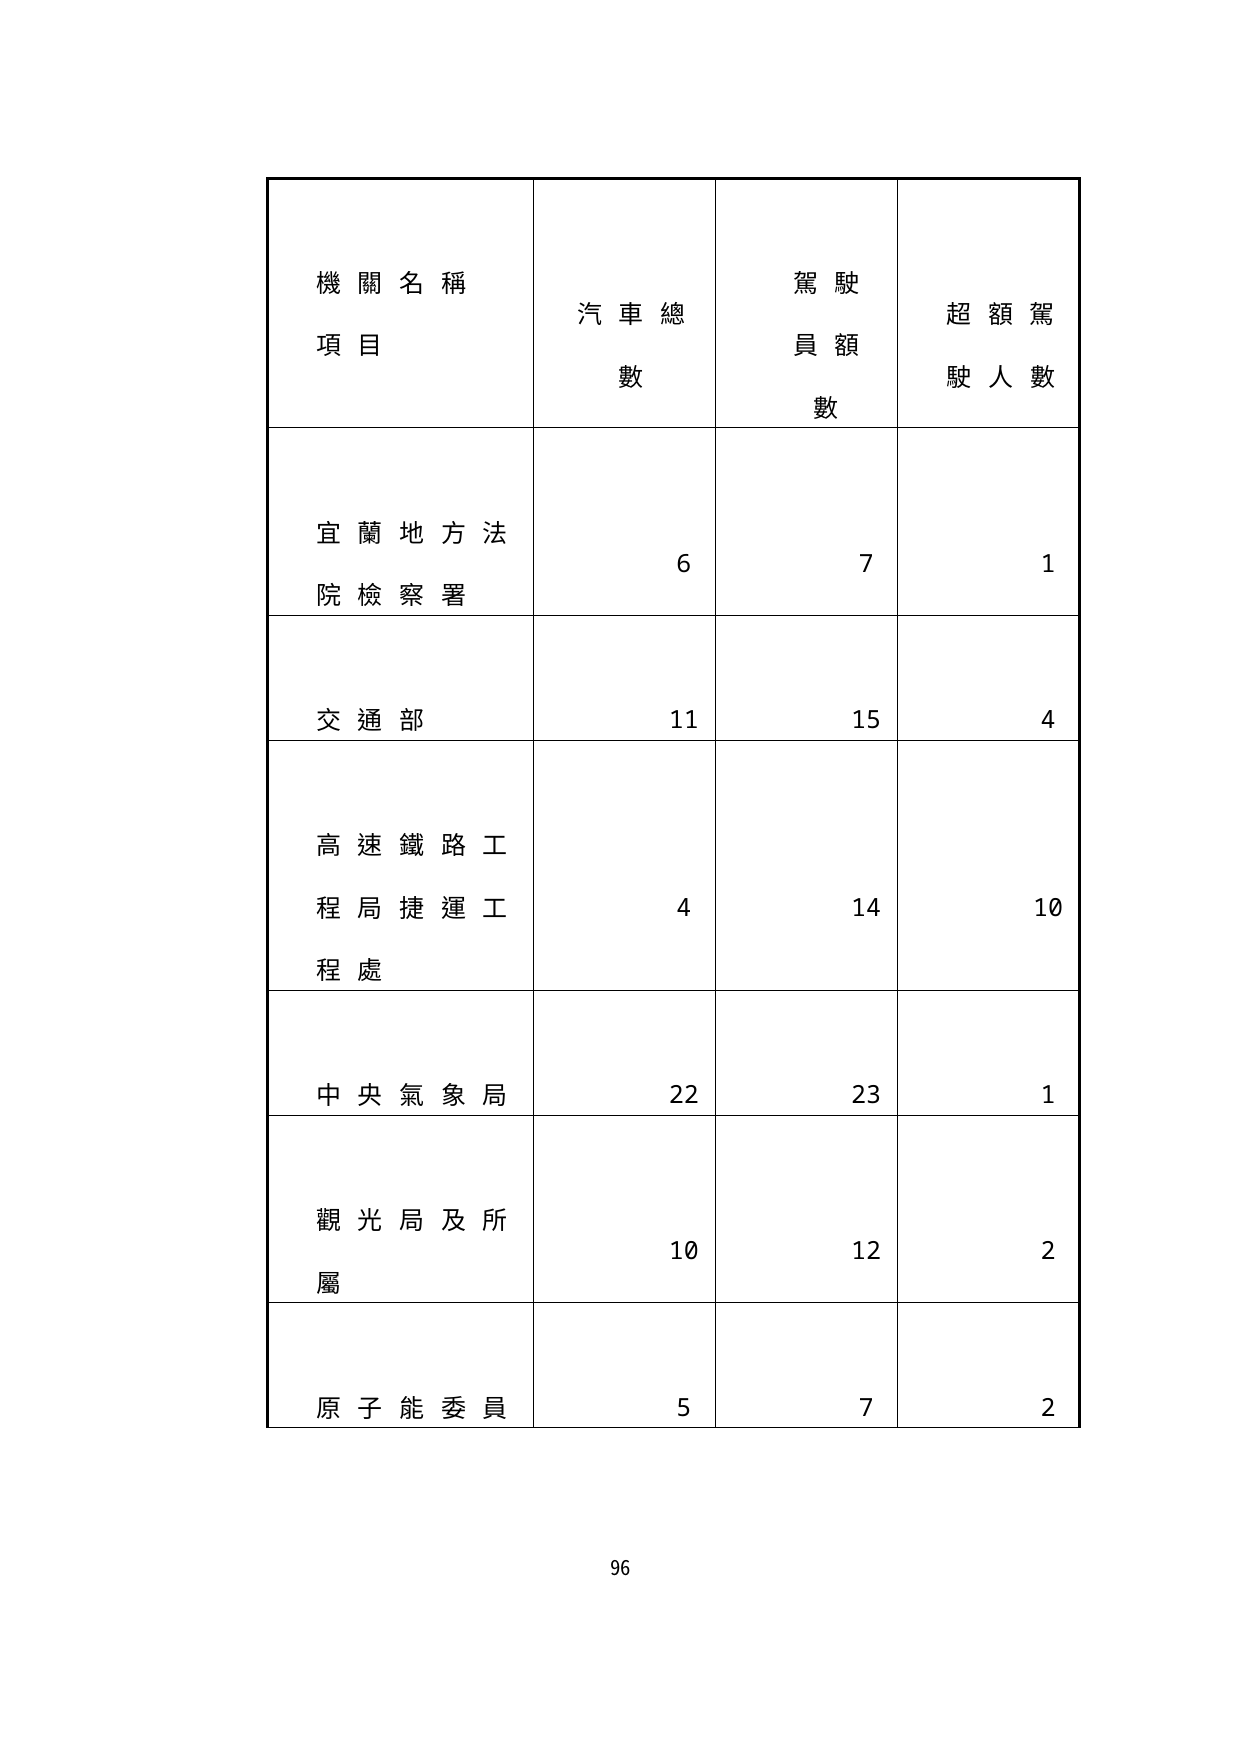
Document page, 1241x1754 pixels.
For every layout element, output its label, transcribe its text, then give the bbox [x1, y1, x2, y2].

table_cell 10 [898, 741, 1078, 990]
table_cell 7 [716, 1303, 897, 1427]
table_header 超額駕駛人數 [898, 180, 1078, 427]
table_cell 10 [534, 1116, 715, 1302]
table_cell 22 [534, 991, 715, 1115]
table_cell 14 [716, 741, 897, 990]
table_cell 宜蘭地方法院檢察署 [269, 428, 533, 615]
table_cell 4 [534, 741, 715, 990]
table_cell 11 [534, 616, 715, 740]
table_cell 觀光局及所屬 [269, 1116, 533, 1302]
table_header 駕駛員額數 [716, 180, 897, 427]
table_header 汽車總數 [534, 180, 715, 427]
table_cell 1 [898, 991, 1078, 1115]
table_cell 4 [898, 616, 1078, 740]
table_cell 高速鐵路工程局捷運工程處 [269, 741, 533, 990]
table_cell 5 [534, 1303, 715, 1427]
table_cell 12 [716, 1116, 897, 1302]
table_cell 2 [898, 1116, 1078, 1302]
table_cell 原子能委員 [269, 1303, 533, 1427]
table_header 機關名稱 項目 [269, 180, 533, 427]
table_cell 15 [716, 616, 897, 740]
table_cell 1 [898, 428, 1078, 615]
table_cell 6 [534, 428, 715, 615]
table_cell 2 [898, 1303, 1078, 1427]
table_cell 交通部 [269, 616, 533, 740]
table_cell 7 [716, 428, 897, 615]
table_cell 中央氣象局 [269, 991, 533, 1115]
table_cell 23 [716, 991, 897, 1115]
